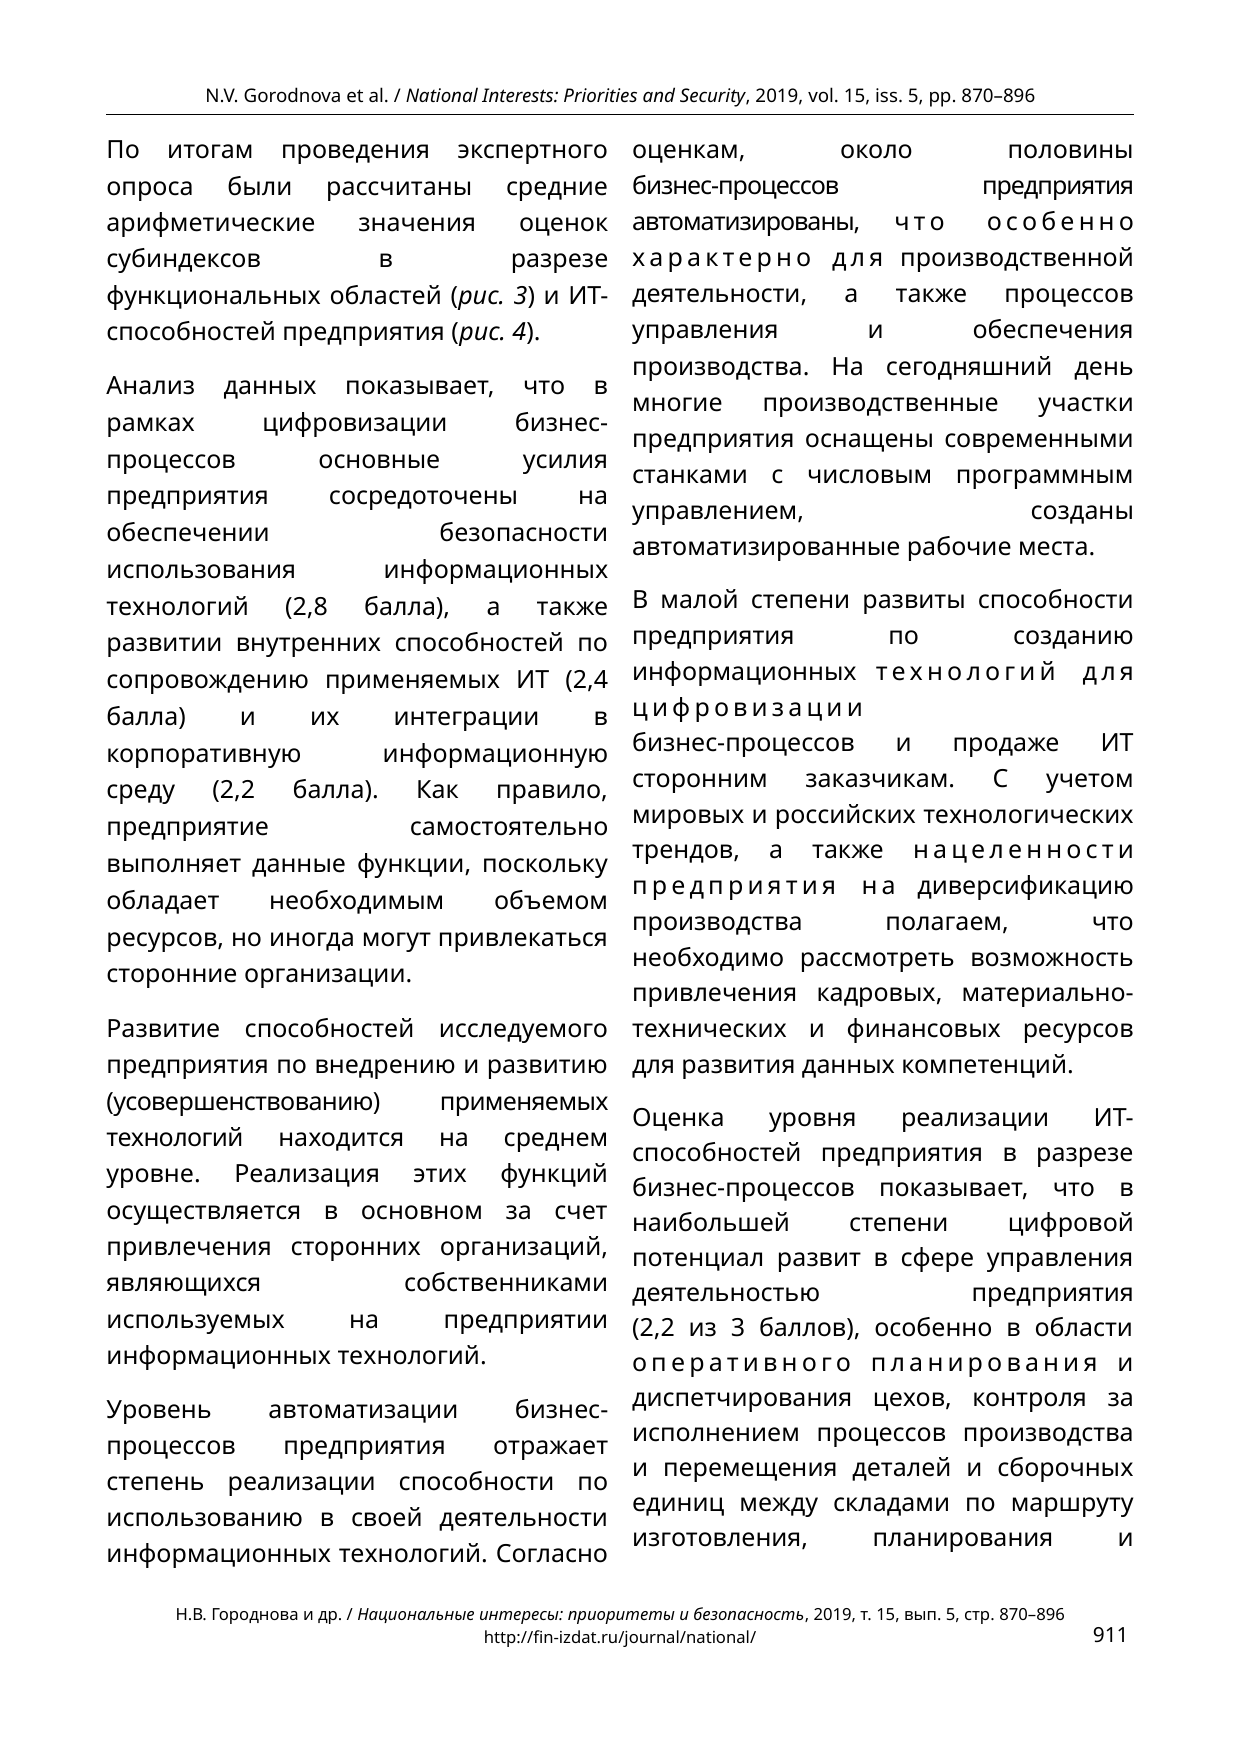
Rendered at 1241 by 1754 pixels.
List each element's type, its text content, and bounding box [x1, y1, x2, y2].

text Уровень автоматизации бизнес-процессов предприятия отражает степень реализации способности по использованию в своей деятельности информационных технологий. Согласно [106, 1392, 608, 1570]
text Оценка уровня реализации ИТ-способностей предприятия в разрезе бизнес-процессов показывает, что в наибольшей степени цифровой потенциал развит в сфере управления деятельностью предприятия (2,2 из 3 баллов), особенно в области оперативного планирования и диспетчирования цехов, контроля за исполнением процессов производства и перемещения деталей и сборочных единиц между складами по маршруту изготовления, планирования и [632, 1100, 1134, 1554]
text оценкам, около половины бизнес-процессов предприятия автоматизированы, что особенно характерно для производственной деятельности, а также процессов управления и обеспечения производства. На сегодняшний день многие производственные участки предприятия оснащены современными станками с числовым программным управлением, созданы автоматизированные рабочие места. [632, 132, 1134, 562]
text Анализ данных показывает, что в рамках цифровизации бизнес-процессов основные усилия предприятия сосредоточены на обеспечении безопасности использования информационных технологий (2,8 балла), а также развитии внутренних способностей по сопровождению применяемых ИТ (2,4 балла) и их интеграции в корпоративную информационную среду (2,2 балла). Как правило, предприятие самостоятельно выполняет данные функции, поскольку обладает необходимым объемом ресурсов, но иногда могут привлекаться сторонние организации. [106, 368, 608, 990]
text В малой степени развиты способности предприятия по созданию информационных технологий для цифровизации бизнес-процессов и продаже ИТ сторонним заказчикам. С учетом мировых и российских технологических трендов, а также нацеленности предприятия на диверсификацию производства полагаем, что необходимо рассмотреть возможность привлечения кадровых, материально-технических и финансовых ресурсов для развития данных компетенций. [632, 582, 1134, 1081]
text По итогам проведения экспертного опроса были рассчитаны средние арифметические значения оценок субиндексов в разрезе функциональных областей (рис. 3) и ИТ-способностей предприятия (рис. 4). [106, 132, 608, 348]
text Развитие способностей исследуемого предприятия по внедрению и развитию (усовершенствованию) применяемых технологий находится на среднем уровне. Реализация этих функций осуществляется в основном за счет привлечения сторонних организаций, являющихся собственниками используемых на предприятии информационных технологий. [106, 1011, 608, 1372]
